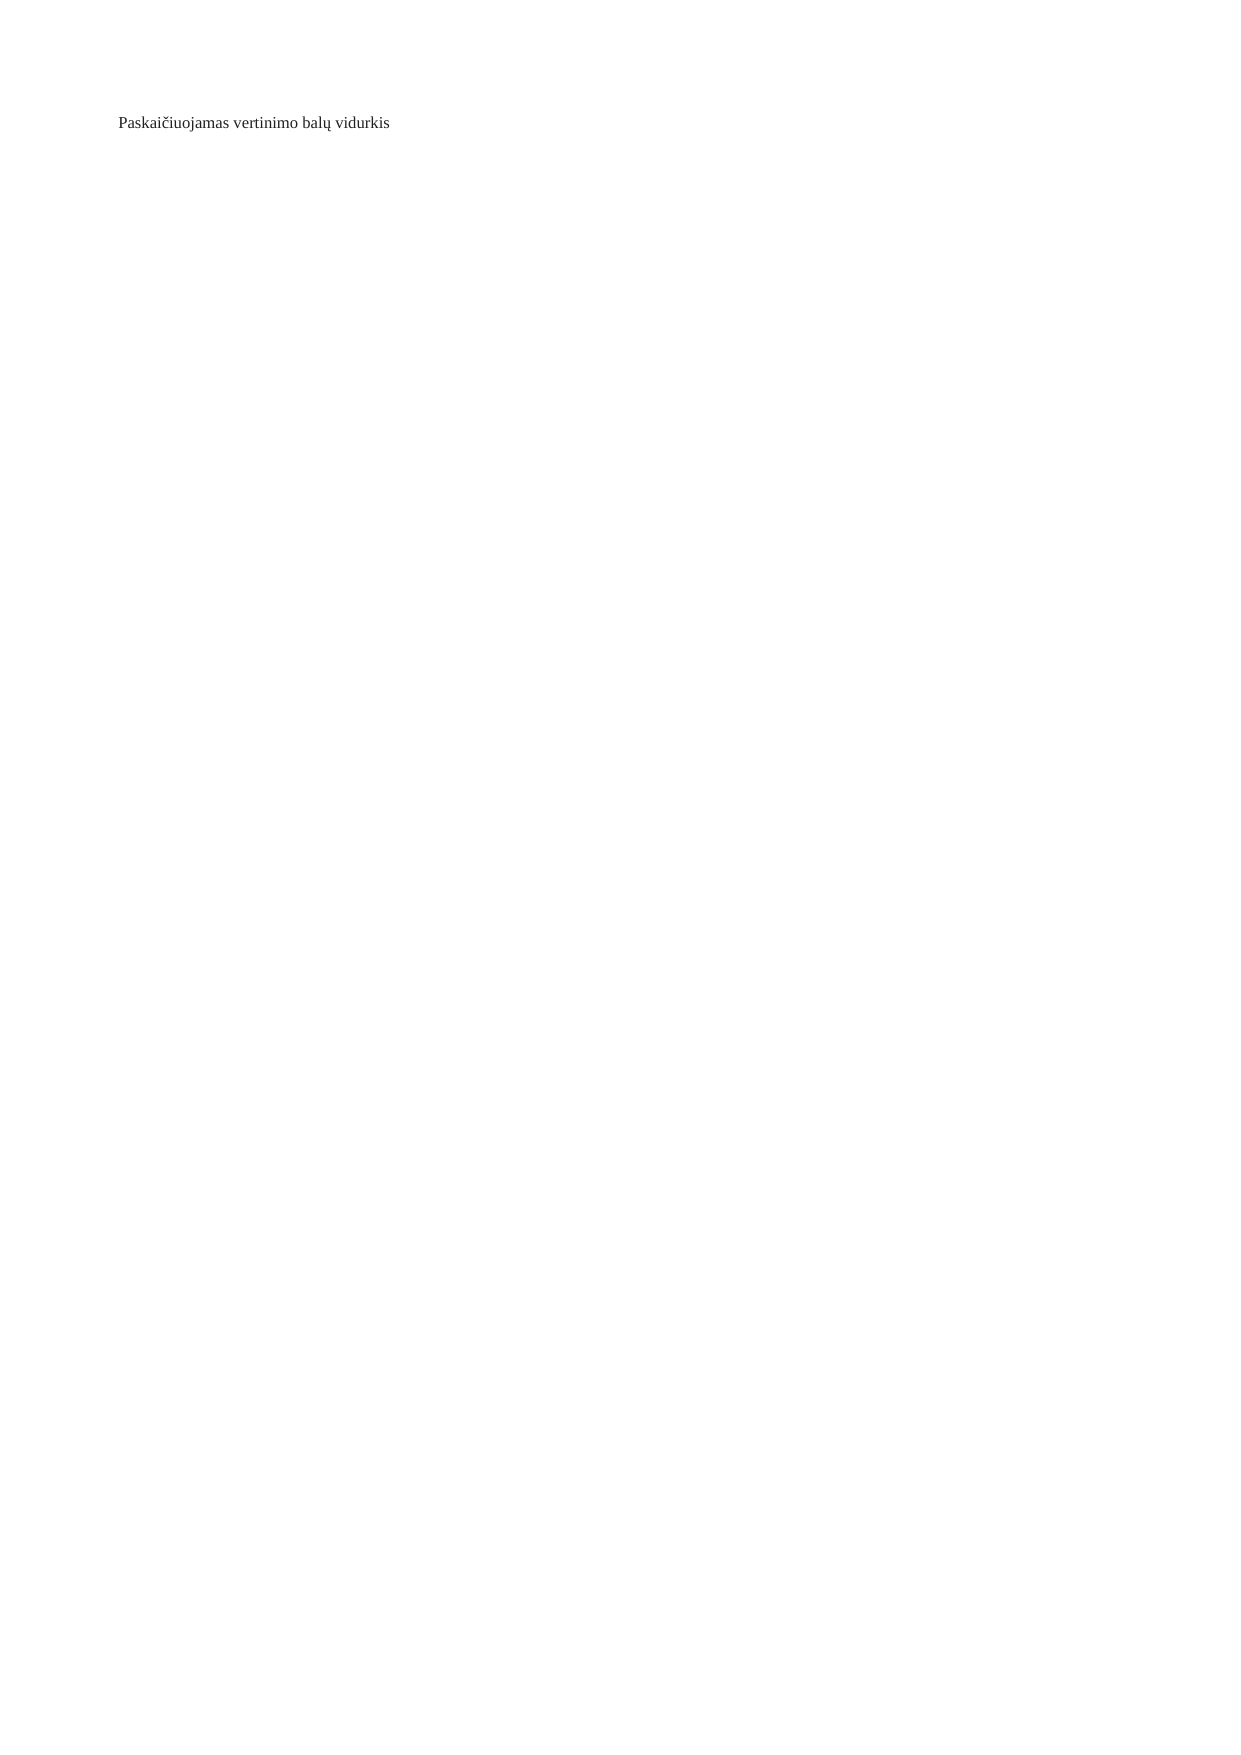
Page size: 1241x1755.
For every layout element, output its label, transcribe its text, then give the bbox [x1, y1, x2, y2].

text 59 [106, 257, 1184, 281]
text Paskaičiuojamas vertinimo balų vidurkis [118, 113, 1196, 132]
